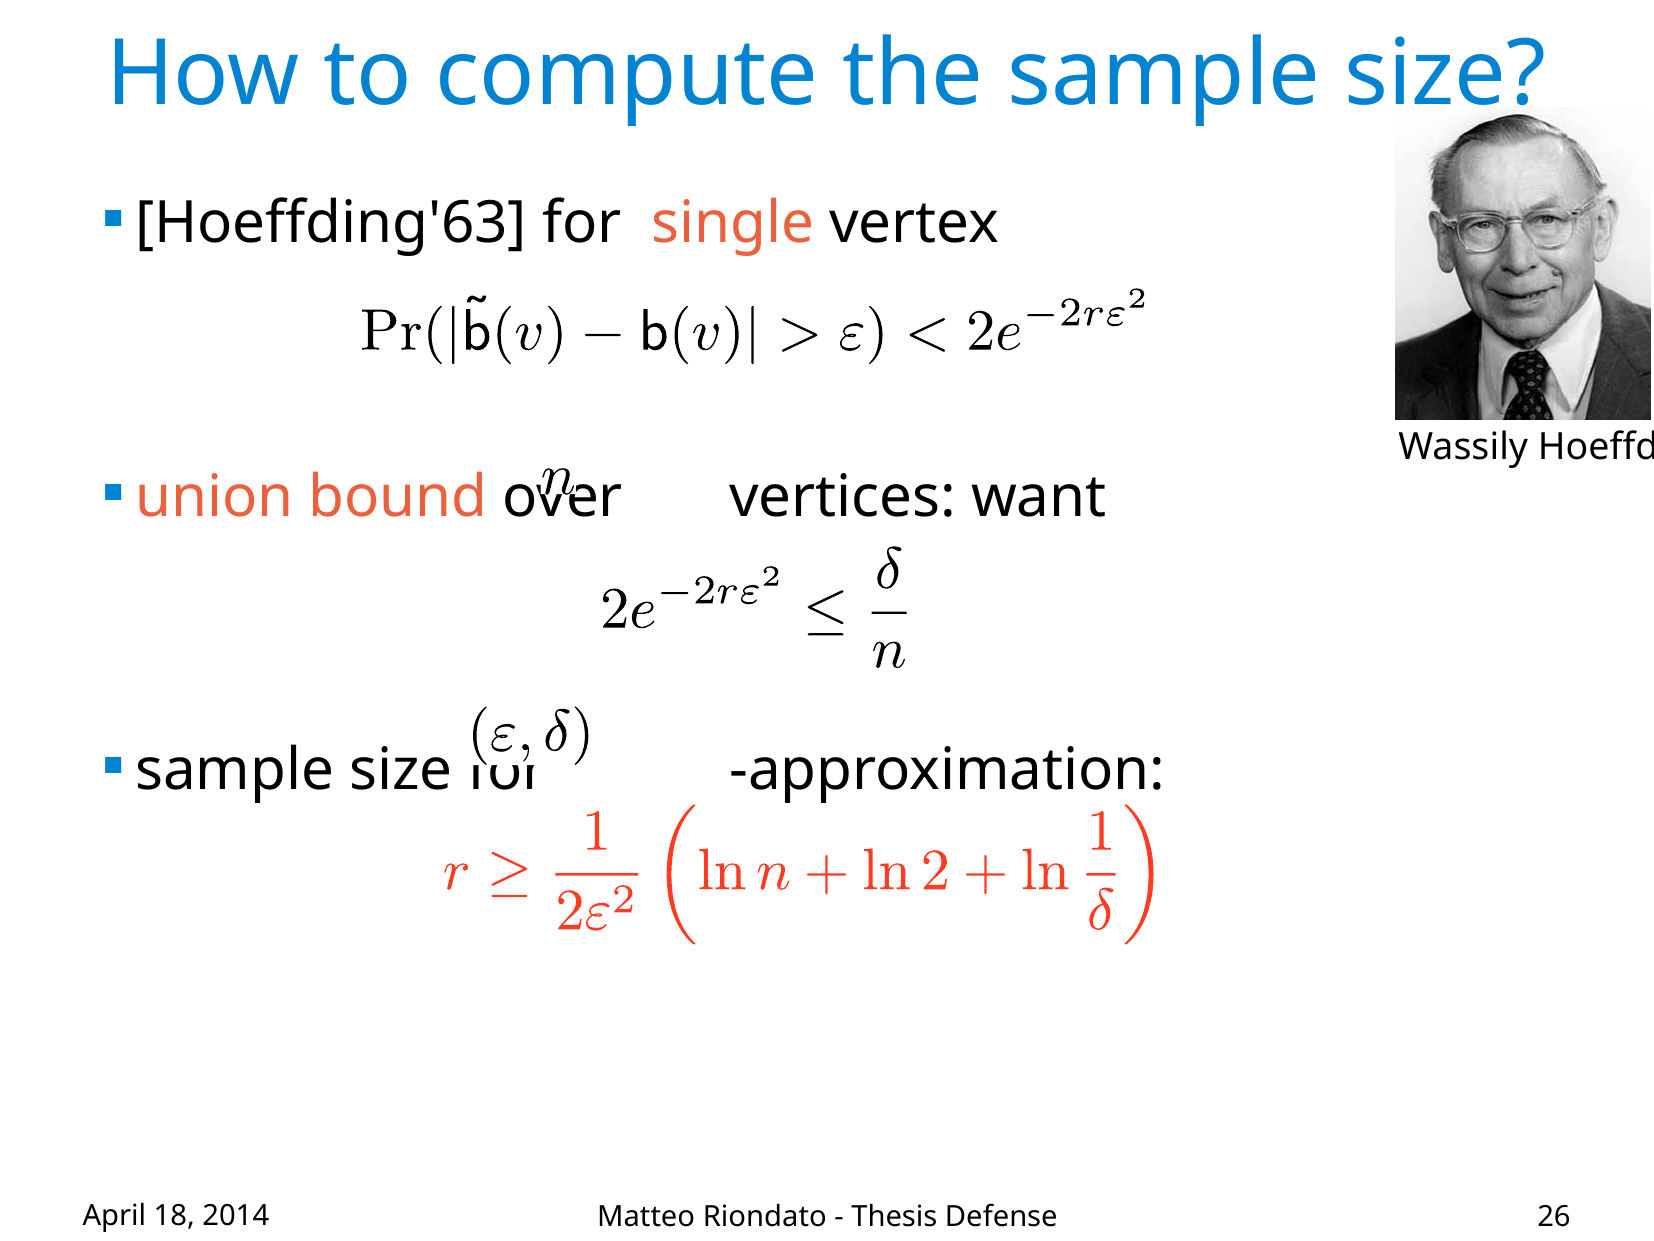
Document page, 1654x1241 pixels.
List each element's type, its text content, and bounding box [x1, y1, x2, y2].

text_box [360, 288, 1147, 365]
text_box Wassily Hoeffding [1383, 412, 1654, 470]
text_box [600, 546, 907, 669]
picture [1395, 106, 1651, 412]
title How to compute the sample size? [82, 0, 1571, 139]
text_box [467, 706, 595, 766]
list [Hoeffding'63] for single vertex union bound over vertices: want sample size for -approximation: [82, 180, 1571, 1186]
text_box [540, 468, 576, 495]
text_box [442, 804, 1166, 945]
